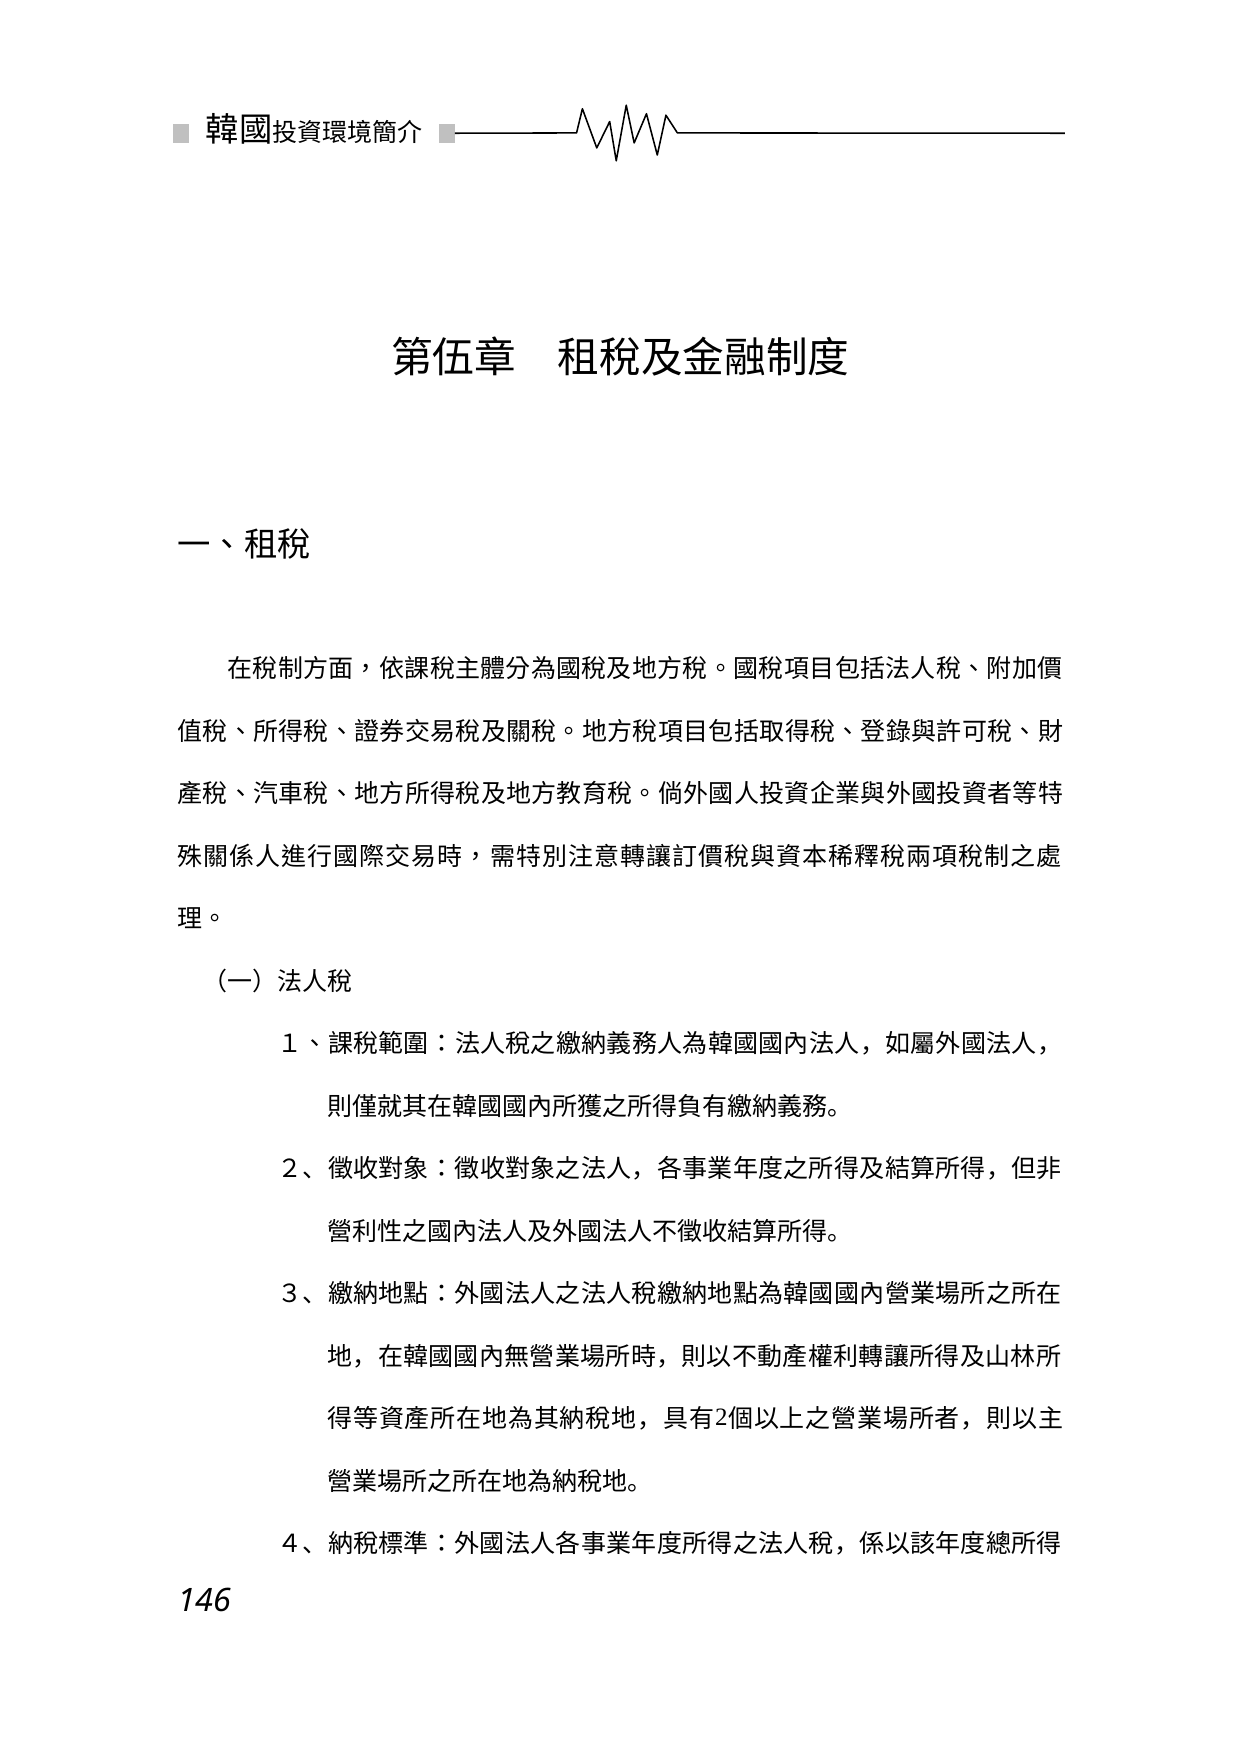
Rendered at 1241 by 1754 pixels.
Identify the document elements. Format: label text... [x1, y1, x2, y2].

text 一、租稅 [177, 500, 1063, 563]
text ２、徵收對象：徵收對象之法人，各事業年度之所得及結算所得，但非營利性之國內法人及外國法人不徵收結算所得。 [277, 1125, 1063, 1250]
text 在稅制方面，依課稅主體分為國稅及地方稅。國稅項目包括法人稅、附加價值稅、所得稅、證券交易稅及關稅。地方稅項目包括取得稅、登錄與許可稅、財產稅、汽車稅、地方所得稅及地方教育稅。倘外國人投資企業與外國投資者等特殊關係人進行國際交易時，需特別注意轉讓訂價稅與資本稀釋稅兩項稅制之處理。 [177, 625, 1063, 938]
text （一）法人稅 [202, 938, 1063, 1000]
text ４、納稅標準：外國法人各事業年度所得之法人稅，係以該年度總所得 [277, 1500, 1063, 1563]
text 第伍章 租稅及金融制度 [177, 313, 1063, 375]
text ３、繳納地點：外國法人之法人稅繳納地點為韓國國內營業場所之所在地，在韓國國內無營業場所時，則以不動產權利轉讓所得及山林所得等資產所在地為其納稅地，具有2個以上之營業場所者，則以主營業場所之所在地為納稅地。 [277, 1250, 1063, 1500]
text １、課稅範圍：法人稅之繳納義務人為韓國國內法人，如屬外國法人，則僅就其在韓國國內所獲之所得負有繳納義務。 [277, 1000, 1063, 1125]
